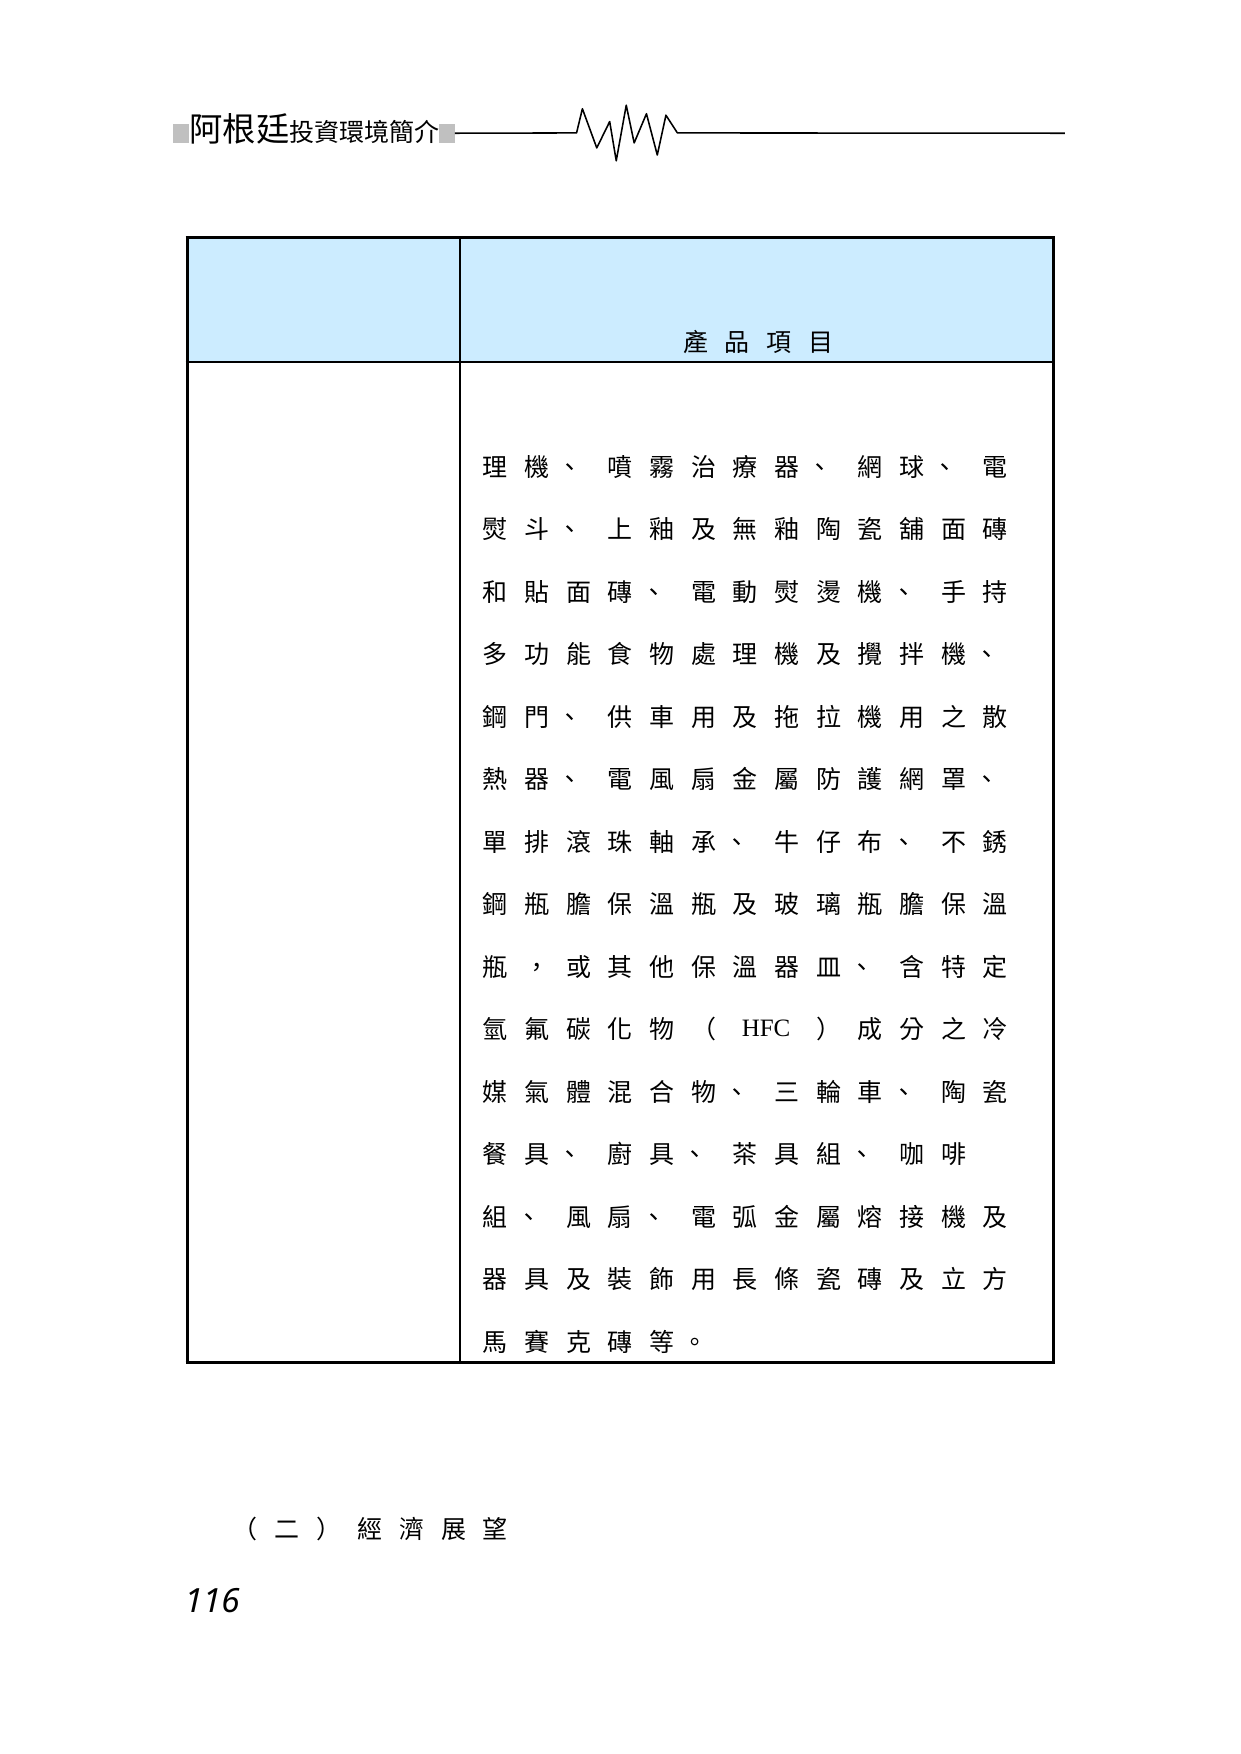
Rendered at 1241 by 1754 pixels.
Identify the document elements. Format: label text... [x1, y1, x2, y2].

table_header [189, 239, 459, 361]
table_cell 理機、噴霧治療器、網球、電熨斗、上釉及無釉陶瓷舖面磚和貼面磚、電動熨燙機、手持多功能食物處理機及攪拌機、鋼門、供車用及拖拉機用之散熱器、電風扇金屬防護網罩、單排滾珠軸承、牛仔布、不銹鋼瓶膽保溫瓶及玻璃瓶膽保溫瓶，或其他保溫器皿、含特定氫氟碳化物（HFC）成分之冷媒氣體混合物、三輪車、陶瓷餐具、廚具、茶具組、咖啡組、風扇、電弧金屬熔接機及器具及裝飾用長條瓷磚及立方馬賽克磚等。 [461, 363, 1052, 1361]
table_cell [189, 363, 459, 1361]
text （二）經濟展望 [207, 1486, 1058, 1549]
table_header 產品項目 [461, 239, 1052, 361]
